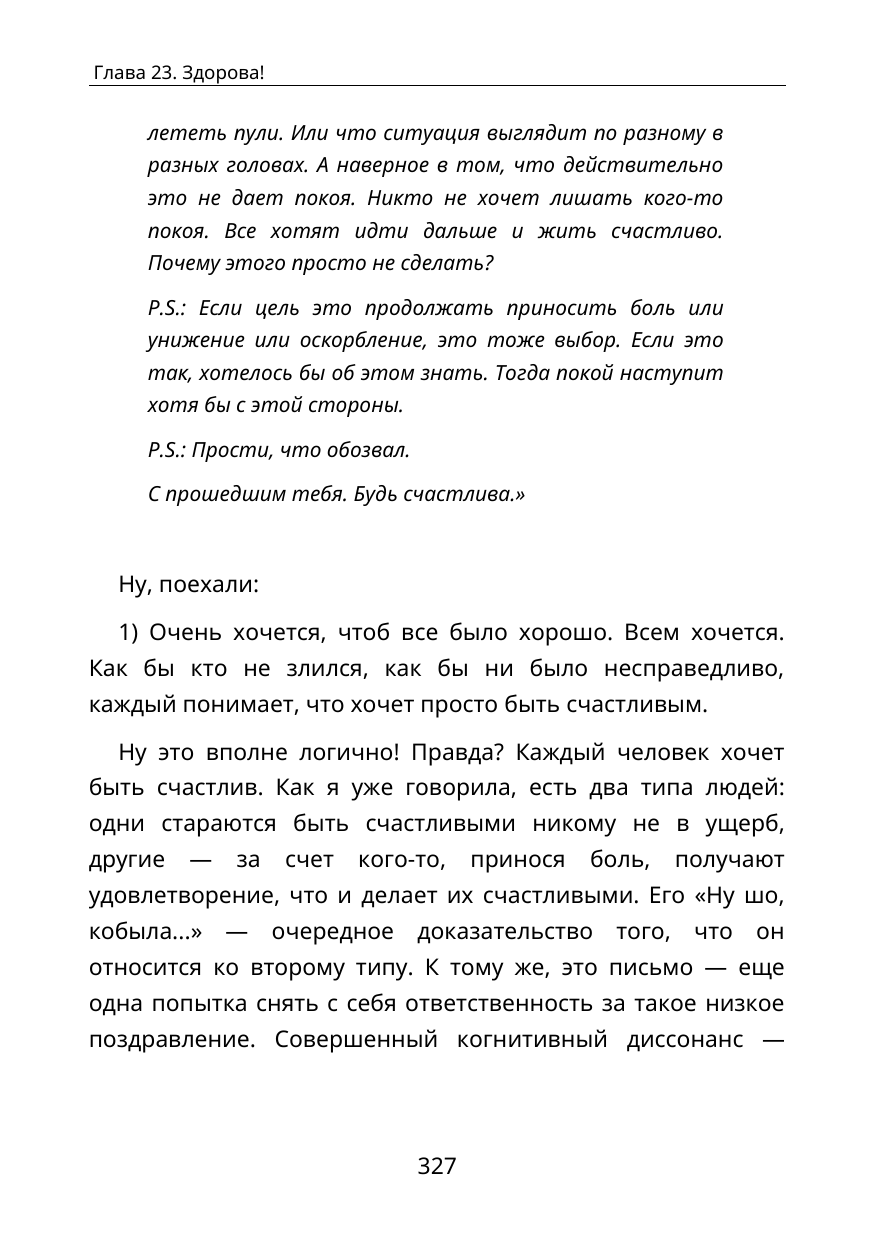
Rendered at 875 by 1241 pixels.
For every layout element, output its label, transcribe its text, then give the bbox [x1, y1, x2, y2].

text лететь пули. Или что ситуация выглядит по разному в разных головах. А наверное в том, что действительно это не дает покоя. Никто не хочет лишать кого-то покоя. Все хотят идти дальше и жить счастливо. Почему этого просто не сделать? [148, 118, 726, 277]
text 1) Очень хочется, чтоб все было хорошо. Всем хочется. Как бы кто не злился, как бы ни было несправедливо, каждый понимает, что хочет просто быть счастливым. [88, 616, 786, 719]
text Ну это вполне логично! Правда? Каждый человек хочет быть счастлив. Как я уже говорила, есть два типа людей: одни стараются быть счастливыми никому не в ущерб, другие — за счет кого-то, принося боль, получают удовлетворение, что и делает их счастливыми. Его «Ну шо, кобыла...» — очередное доказательство того, что он относится ко второму типу. К тому же, это письмо — еще одна попытка снять с себя ответственность за такое низкое поздравление. Совершенный когнитивный диссонанс — [88, 735, 786, 1054]
text Ну, поехали: [88, 568, 786, 599]
text С прошедшим тебя. Будь счастлива.» [148, 479, 726, 508]
text P.S.: Прости, что обозвал. [148, 435, 726, 463]
text P.S.: Если цель это продолжать приносить боль или унижение или оскорбление, это тоже выбор. Если это так, хотелось бы об этом знать. Тогда покой наступит хотя бы с этой стороны. [148, 293, 726, 419]
